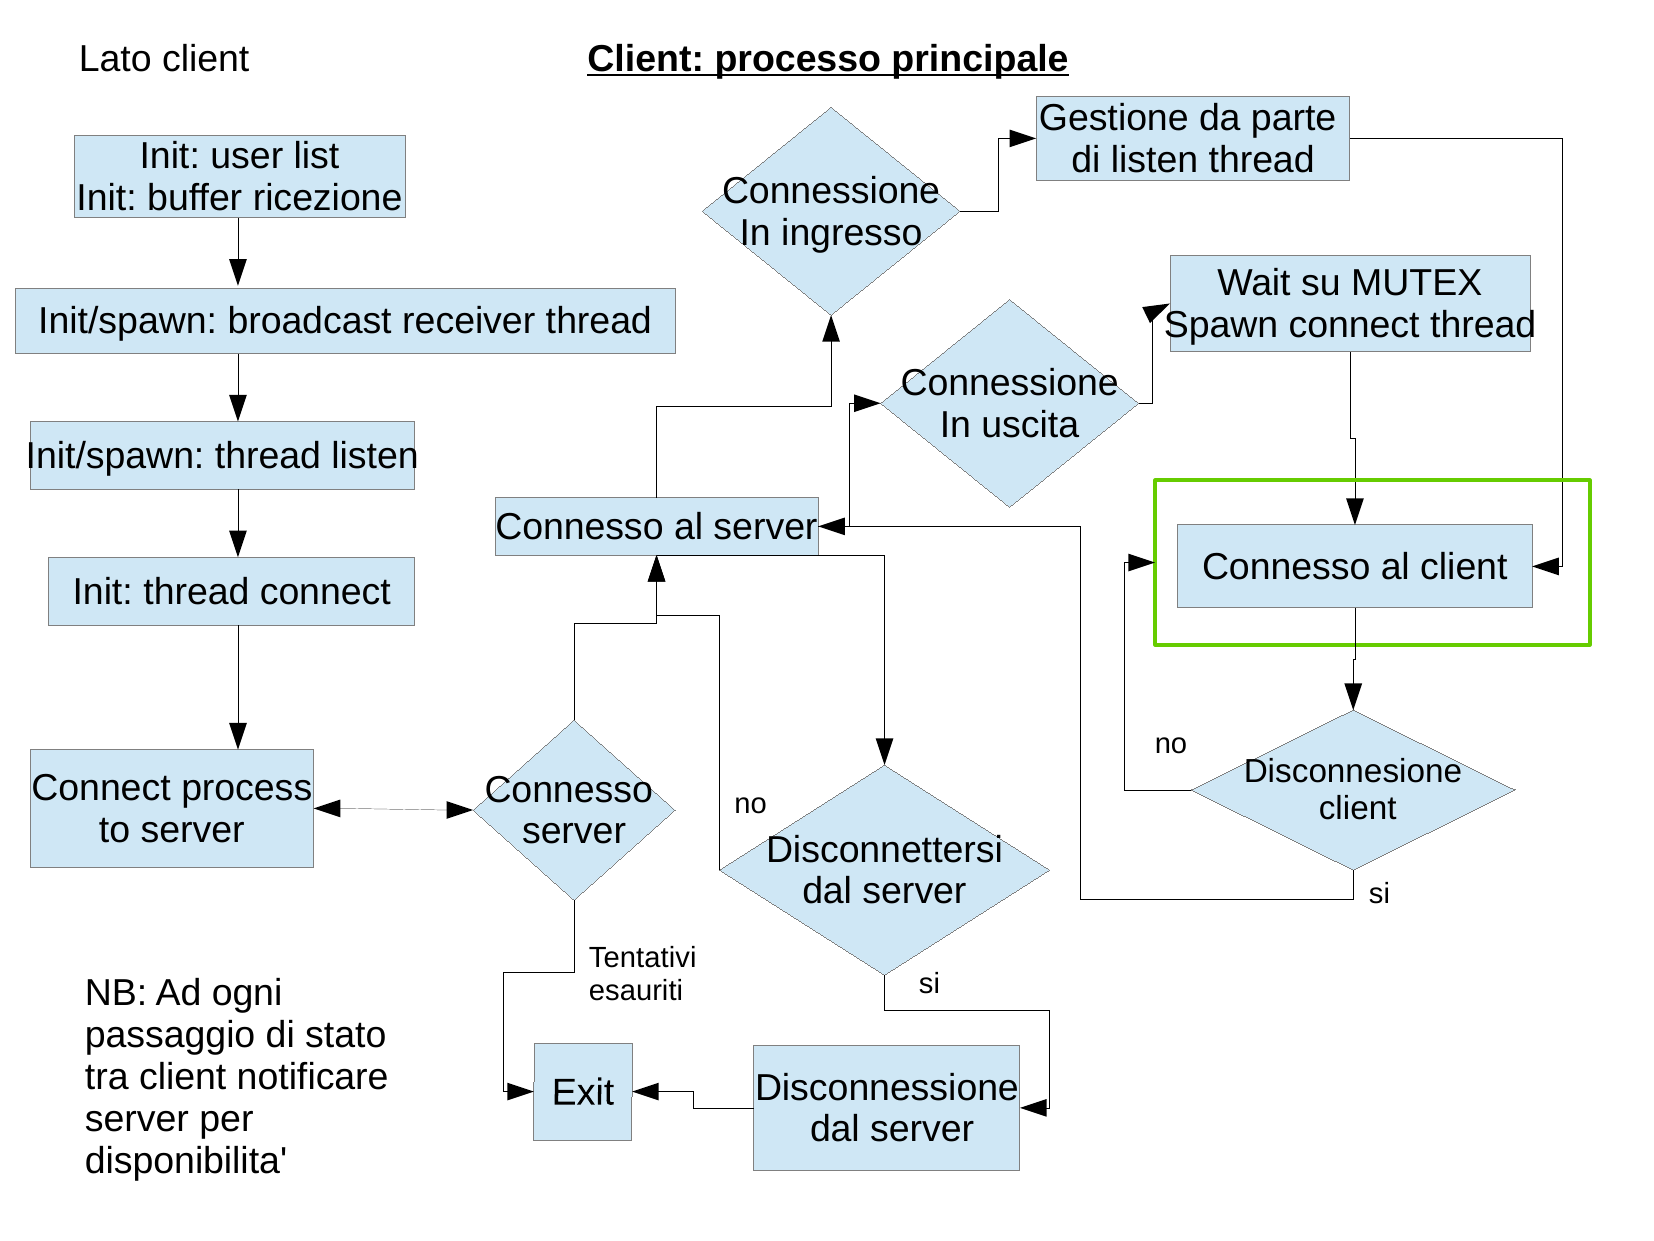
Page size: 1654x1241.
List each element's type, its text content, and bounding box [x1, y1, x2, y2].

text_box Connessione In uscita [880, 299, 1139, 508]
text_box Wait su MUTEX Spawn connect thread [1170, 255, 1531, 352]
text_box Connesso al server [495, 497, 819, 556]
text_box Connessione In ingresso [702, 107, 960, 315]
text_box no [1140, 720, 1216, 770]
text_box NB: Ad ogni passaggio di stato tra client notificare server per disponibilita' [70, 964, 451, 1189]
text_box Disconnesione client [1191, 710, 1516, 870]
text_box Tentativi esauriti [574, 934, 720, 1021]
text_box Connesso server [474, 720, 676, 900]
text_box si [1354, 870, 1456, 920]
text_box Disconnessione dal server [753, 1045, 1020, 1171]
text_box Connect process to server [30, 749, 314, 868]
text_box Disconnettersi dal server [720, 765, 1050, 975]
text_box Client: processo principale [572, 30, 1112, 111]
text_box Init: thread connect [48, 557, 415, 626]
text_box si [904, 960, 1006, 1010]
text_box Init/spawn: broadcast receiver thread [15, 288, 676, 354]
text_box [1155, 480, 1591, 646]
text_box Gestione da parte di listen thread [1036, 96, 1350, 181]
text_box Exit [533, 1043, 633, 1141]
text_box no [719, 780, 796, 830]
text_box Init: user list Init: buffer ricezione [74, 135, 406, 218]
text_box Init/spawn: thread listen [30, 421, 415, 490]
text_box Lato client [64, 30, 327, 124]
